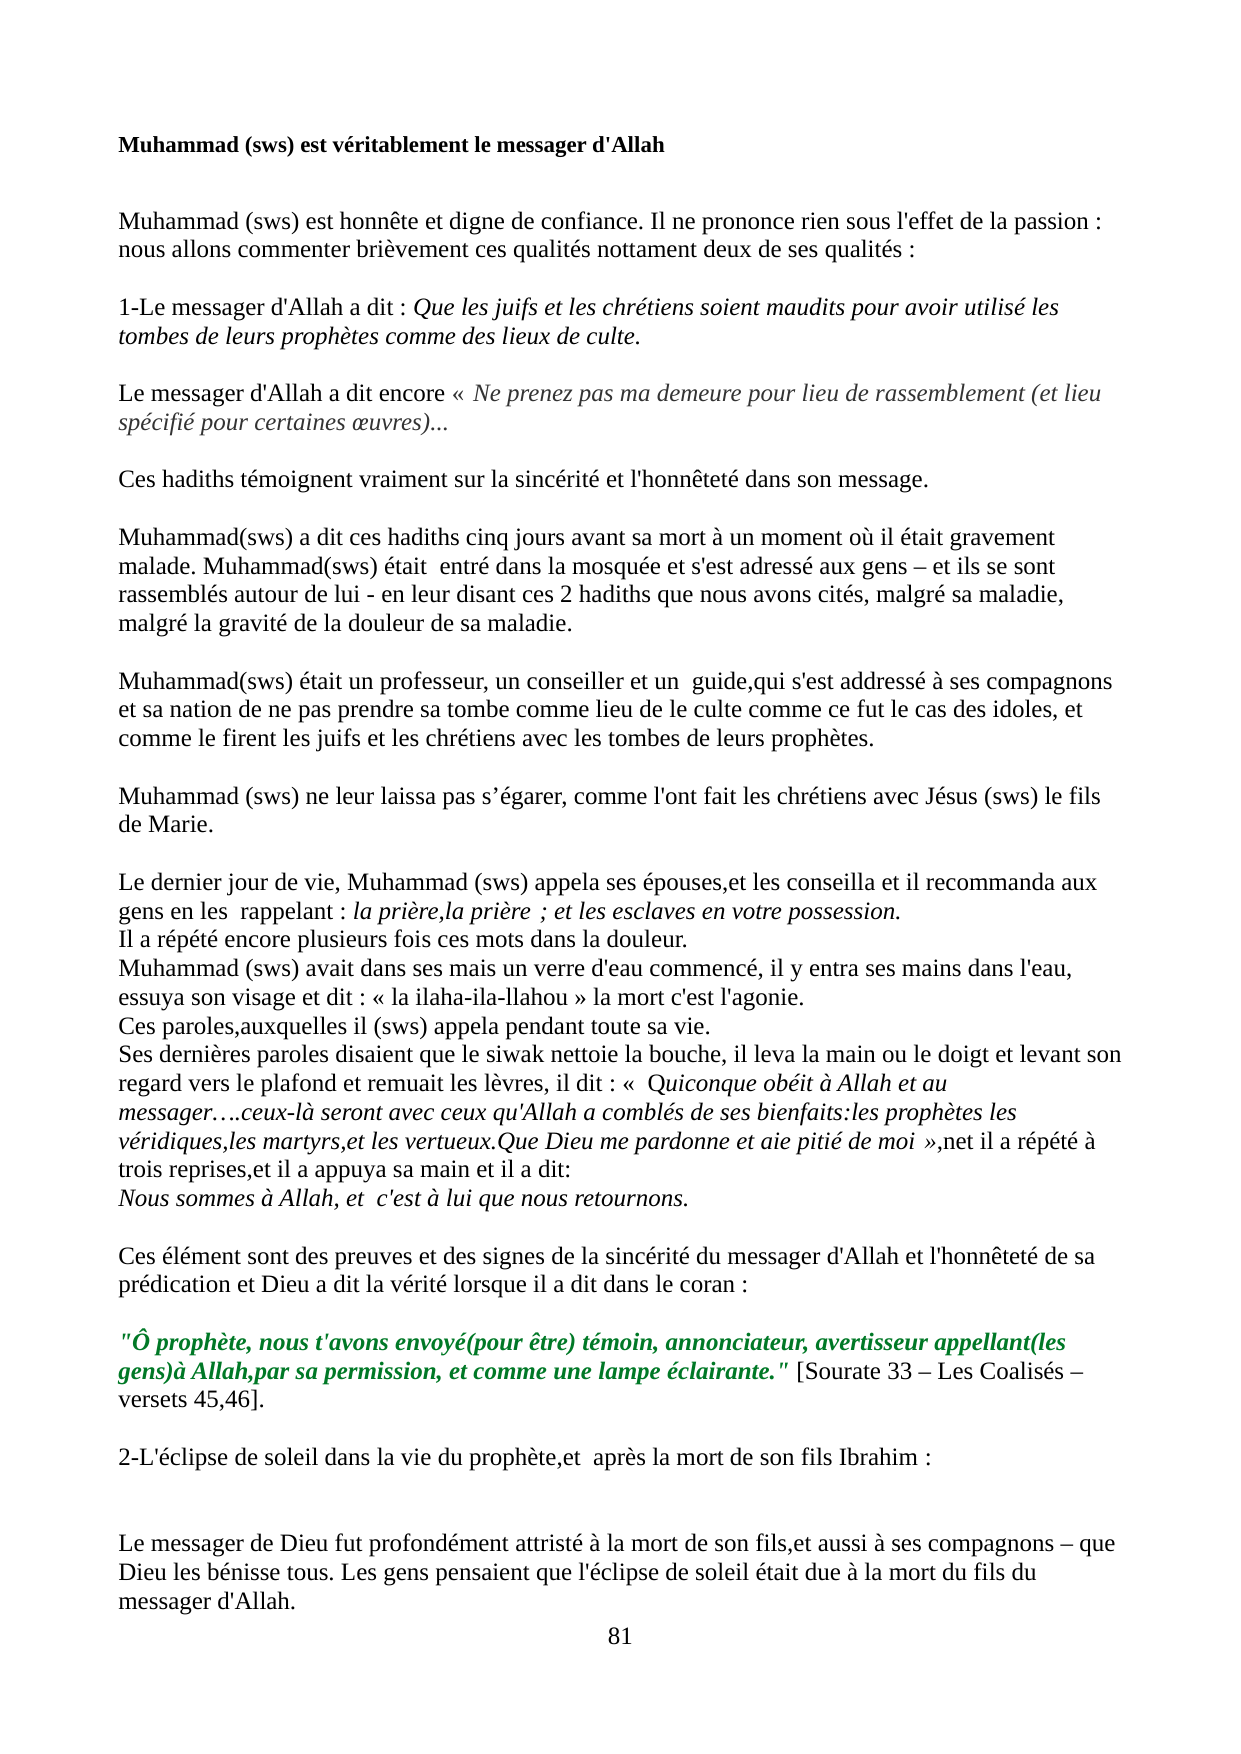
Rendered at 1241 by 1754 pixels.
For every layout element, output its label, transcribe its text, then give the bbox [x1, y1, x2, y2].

text Nous sommes à Allah, et c'est à lui que nous retournons. [118, 1183, 1122, 1212]
text Muhammad (sws) est honnête et digne de confiance. Il ne prononce rien sous l'effet de la passion : nous allons commenter brièvement ces qualités nottament deux de ses qualités : [118, 206, 1122, 263]
text Le dernier jour de vie, Muhammad (sws) appela ses épouses,et les conseilla et il recommanda aux gens en les rappelant : la prière,la prière ; et les esclaves en votre possession. [118, 867, 1122, 924]
text 2-L'éclipse de soleil dans la vie du prophète,et après la mort de son fils Ibrahim : [118, 1442, 1122, 1471]
text Le messager de Dieu fut profondément attristé à la mort de son fils,et aussi à ses compagnons – que Dieu les bénisse tous. Les gens pensaient que l'éclipse de soleil était due à la mort du fils du messager d'Allah. [118, 1528, 1122, 1614]
text 1-Le messager d'Allah a dit : Que les juifs et les chrétiens soient maudits pour avoir utilisé les tombes de leurs prophètes comme des lieux de culte. [118, 292, 1122, 349]
text Il a répété encore plusieurs fois ces mots dans la douleur. [118, 924, 1122, 953]
text "Ô prophète, nous t'avons envoyé(pour être) témoin, annonciateur, avertisseur appellant(les gens)à Allah,par sa permission, et comme une lampe éclairante." [Sourate 33 – Les Coalisés – versets 45,46]. [118, 1327, 1122, 1413]
text Muhammad(sws) a dit ces hadiths cinq jours avant sa mort à un moment où il était gravement malade. Muhammad(sws) était entré dans la mosquée et s'est adressé aux gens – et ils se sont rassemblés autour de lui - en leur disant ces 2 hadiths que nous avons cités, malgré sa maladie, malgré la gravité de la douleur de sa maladie. [118, 522, 1122, 637]
text Muhammad(sws) était un professeur, un conseiller et un guide,qui s'est addressé à ses compagnons et sa nation de ne pas prendre sa tombe comme lieu de le culte comme ce fut le cas des idoles, et comme le firent les juifs et les chrétiens avec les tombes de leurs prophètes. [118, 666, 1122, 752]
text Le messager d'Allah a dit encore « Ne prenez pas ma demeure pour lieu de rassemblement (et lieu spécifié pour certaines œuvres)... [118, 378, 1122, 436]
text Muhammad (sws) ne leur laissa pas s’égarer, comme l'ont fait les chrétiens avec Jésus (sws) le fils de Marie. [118, 781, 1122, 838]
text Muhammad (sws) avait dans ses mais un verre d'eau commencé, il y entra ses mains dans l'eau, essuya son visage et dit : « la ilaha-ila-llahou » la mort c'est l'agonie. [118, 953, 1122, 1011]
text Ces élément sont des preuves et des signes de la sincérité du messager d'Allah et l'honnêteté de sa prédication et Dieu a dit la vérité lorsque il a dit dans le coran : [118, 1241, 1122, 1298]
text Ces paroles,auxquelles il (sws) appela pendant toute sa vie. [118, 1011, 1122, 1039]
text Ces hadiths témoignent vraiment sur la sincérité et l'honnêteté dans son message. [118, 464, 1122, 493]
text Ses dernières paroles disaient que le siwak nettoie la bouche, il leva la main ou le doigt et levant son regard vers le plafond et remuait les lèvres, il dit : « Quiconque obéit à Allah et au messager….ceux-là seront avec ceux qu'Allah a comblés de ses bienfaits:les prophètes les véridiques,les martyrs,et les vertueux.Que Dieu me pardonne et aie pitié de moi »,net il a répété à trois reprises,et il a appuya sa main et il a dit: [118, 1039, 1122, 1183]
